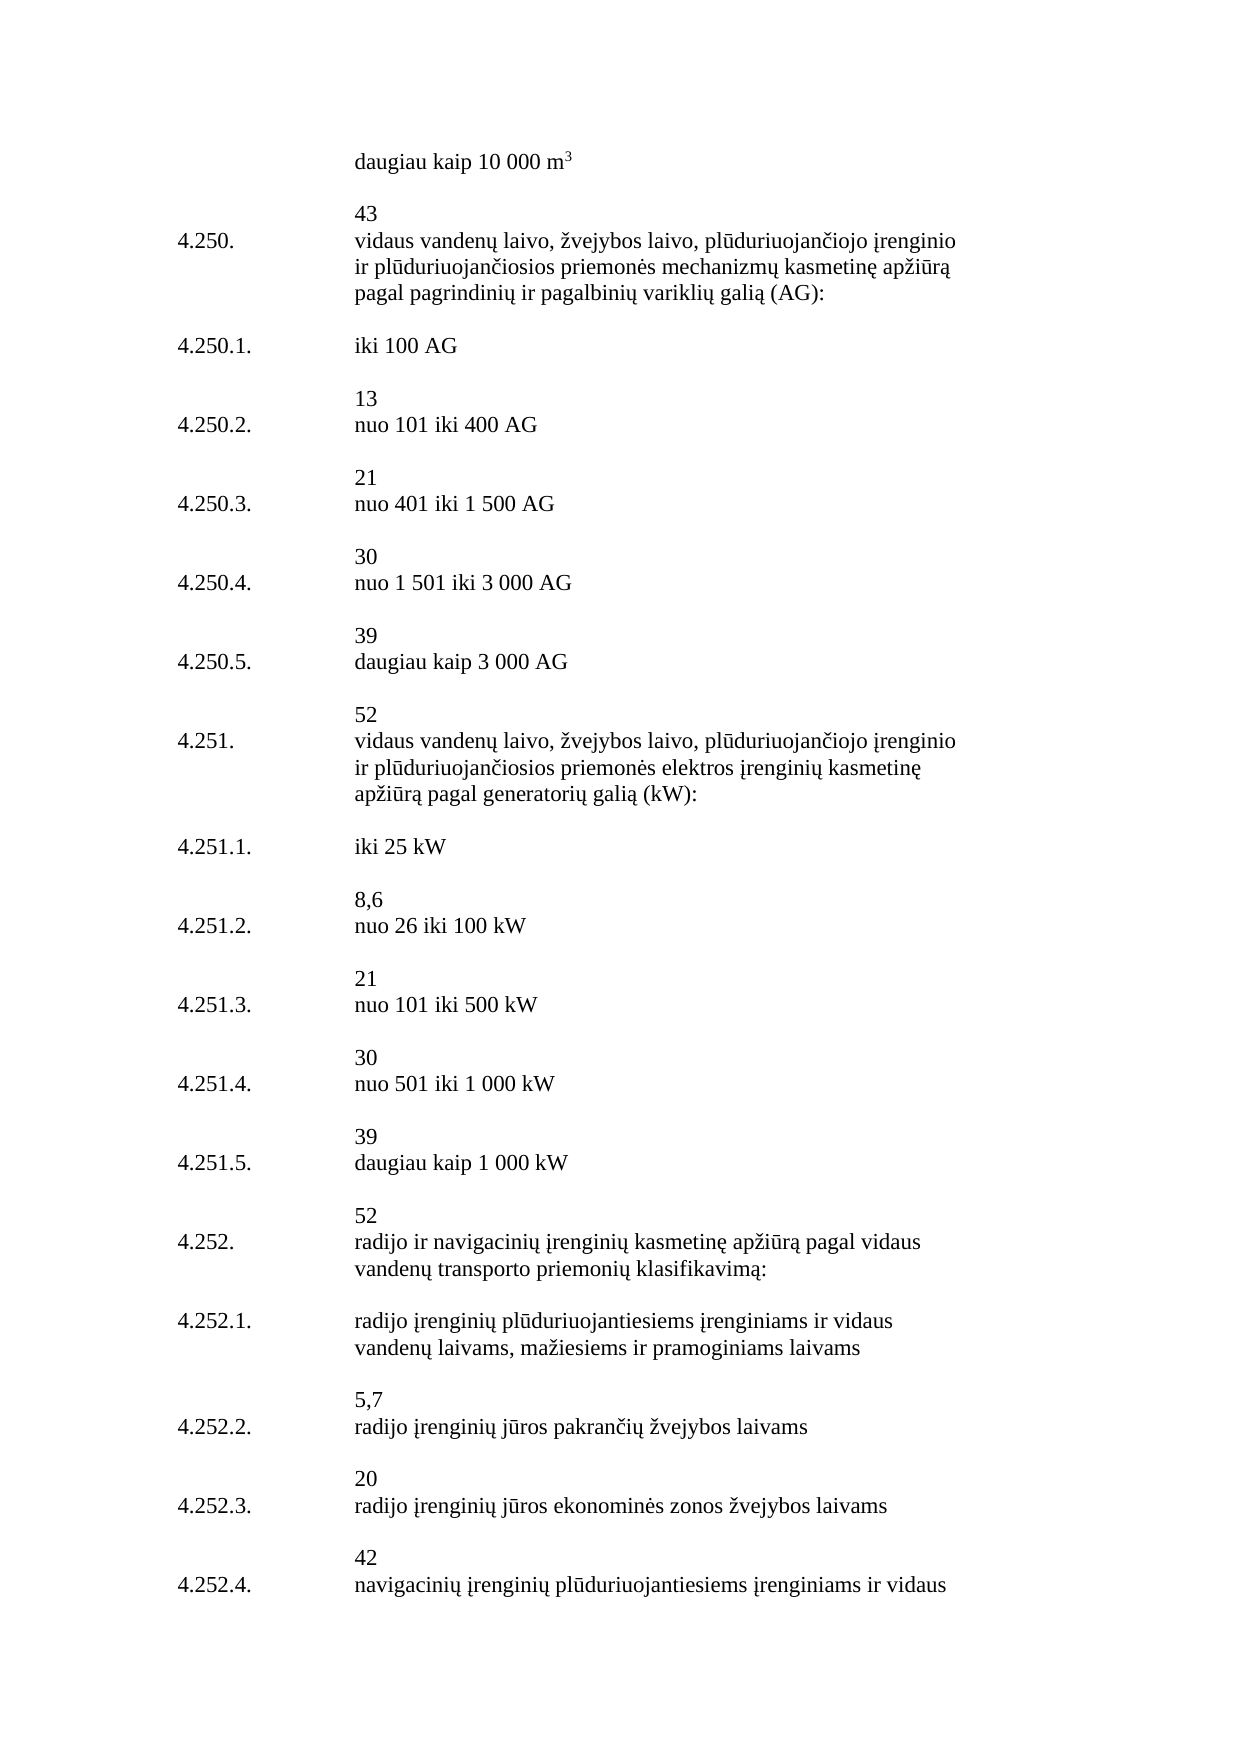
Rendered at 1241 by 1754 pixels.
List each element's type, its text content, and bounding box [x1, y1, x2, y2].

text 4.250.1. iki 100 AG 13 [177, 332, 975, 411]
text 4.252.1. radijo įrenginių plūduriuojantiesiems įrenginiams ir vidaus [177, 1307, 975, 1334]
text apžiūrą pagal generatorių galią (kW): [354, 780, 975, 833]
text 4.251.2. nuo 26 iki 100 kW 21 [177, 912, 975, 991]
text 4.252. radijo ir navigacinių įrenginių kasmetinę apžiūrą pagal vidaus [177, 1228, 975, 1254]
text 4.250.5. daugiau kaip 3 000 AG 52 [177, 648, 975, 727]
text 4.251.3. nuo 101 iki 500 kW 30 [177, 991, 975, 1070]
text 4.251.4. nuo 501 iki 1 000 kW 39 [177, 1070, 975, 1149]
text 4.251.5. daugiau kaip 1 000 kW 52 [177, 1149, 975, 1228]
text 4.251.1. iki 25 kW 8,6 [177, 833, 975, 912]
text ir plūduriuojančiosios priemonės mechanizmų kasmetinę apžiūrą [354, 253, 975, 279]
text 4.252.4. navigacinių įrenginių plūduriuojantiesiems įrenginiams ir vidaus [177, 1571, 975, 1597]
text 4.250.3. nuo 401 iki 1 500 AG 30 [177, 490, 975, 569]
text 4.250.2. nuo 101 iki 400 AG 21 [177, 411, 975, 490]
text daugiau kaip 10 000 m3 43 [354, 148, 975, 227]
text ir plūduriuojančiosios priemonės elektros įrenginių kasmetinę [354, 754, 975, 780]
text vandenų laivams, mažiesiems ir pramoginiams laivams 5,7 [354, 1334, 975, 1413]
text 4.251. vidaus vandenų laivo, žvejybos laivo, plūduriuojančiojo įrenginio [177, 727, 975, 754]
text 4.252.3. radijo įrenginių jūros ekonominės zonos žvejybos laivams 42 [177, 1492, 975, 1571]
text pagal pagrindinių ir pagalbinių variklių galią (AG): [354, 279, 975, 332]
text 4.252.2. radijo įrenginių jūros pakrančių žvejybos laivams 20 [177, 1413, 975, 1492]
text vandenų transporto priemonių klasifikavimą: [354, 1254, 975, 1307]
text 4.250. vidaus vandenų laivo, žvejybos laivo, plūduriuojančiojo įrenginio [177, 227, 975, 253]
text 4.250.4. nuo 1 501 iki 3 000 AG 39 [177, 569, 975, 648]
